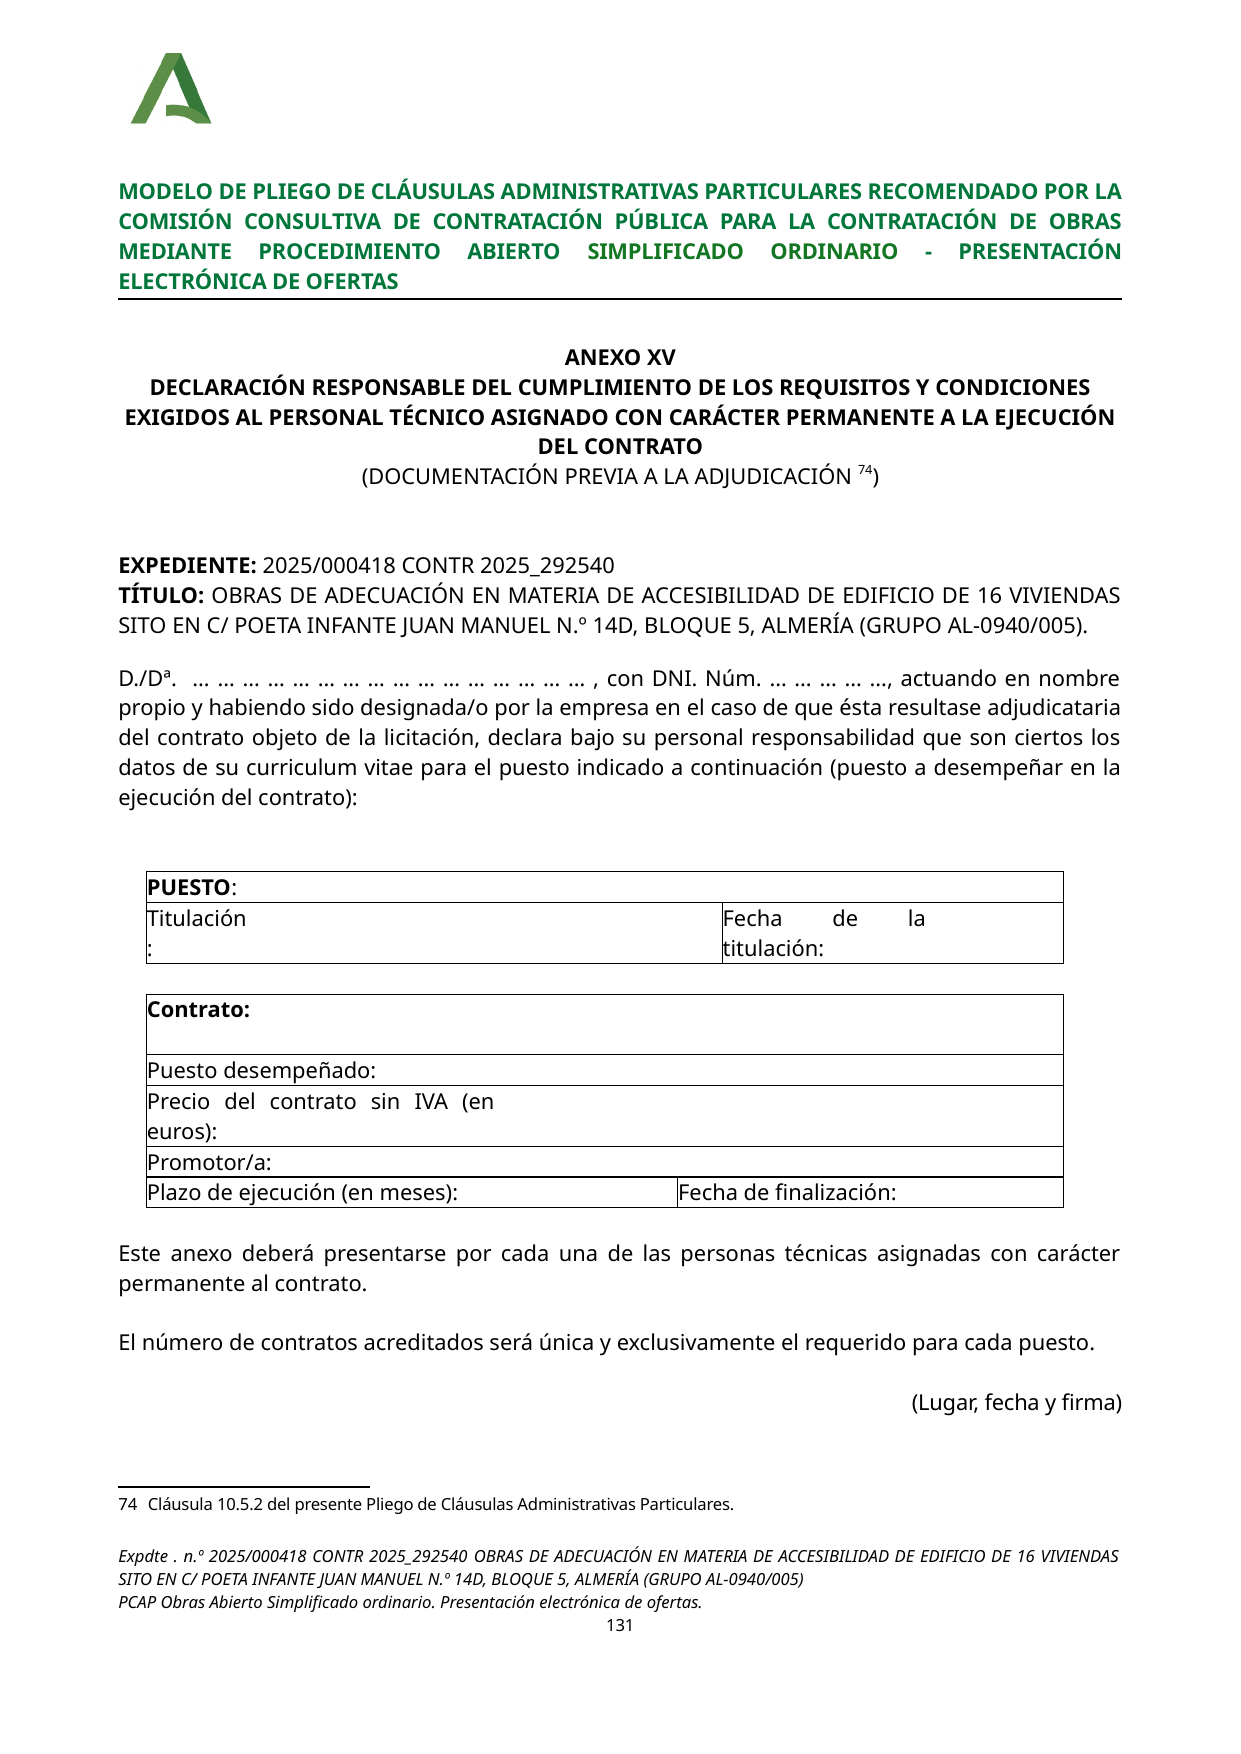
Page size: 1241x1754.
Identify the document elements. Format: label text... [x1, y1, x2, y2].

text MODELO DE PLIEGO DE CLÁUSULAS ADMINISTRATIVAS PARTICULARES RECOMENDADO POR LA COMISIÓN CONSULTIVA DE CONTRATACIÓN PÚBLICA PARA LA CONTRATACIÓN DE OBRAS MEDIANTE PROCEDIMIENTO ABIERTO SIMPLIFICADO ORDINARIO - PRESENTACIÓN ELECTRÓNICA DE OFERTAS [118, 176, 1122, 298]
table_cell Precio del contrato sin IVA (en euros): [147, 1086, 495, 1146]
table_cell [495, 995, 1063, 1054]
table_cell [495, 1147, 1063, 1176]
text El número de contratos acreditados será única y exclusivamente el requerido para cada puesto. [118, 1327, 1122, 1357]
text (DOCUMENTACIÓN PREVIA A LA ADJUDICACIÓN ) [118, 461, 1122, 491]
table_cell Titulación: [147, 903, 251, 963]
text EXPEDIENTE: 2025/000418 CONTR 2025_292540 [118, 551, 1122, 580]
text (Lugar, fecha y firma) [118, 1387, 1122, 1419]
text D./Dª. … … … … … … … … … … … … … … … … , con DNI. Núm. … … … … …, actuando en nombre propio y habiendo sido designada/o por la empresa en el caso de que ésta resultase adjudicataria del contrato objeto de la licitación, declara bajo su personal responsabilidad que son ciertos los datos de su curriculum vitae para el puesto indicado a continuación (puesto a desempeñar en la ejecución del contrato): [118, 663, 1122, 812]
text Cláusula 10.5.2 del presente Pliego de Cláusulas Administrativas Particulares. [118, 1493, 1122, 1516]
text TÍTULO: OBRAS DE ADECUACIÓN EN MATERIA DE ACCESIBILIDAD DE EDIFICIO DE 16 VIVIENDAS SITO EN C/ POETA INFANTE JUAN MANUEL N.º 14D, BLOQUE 5, ALMERÍA (GRUPO AL-0940/005). [118, 580, 1122, 640]
text Este anexo deberá presentarse por cada una de las personas técnicas asignadas con carácter permanente al contrato. [118, 1238, 1122, 1298]
table_cell [147, 964, 1064, 993]
table_header PUESTO: [147, 872, 251, 902]
table_cell Fecha de la titulación: [723, 903, 926, 963]
table_cell Contrato: [147, 995, 495, 1054]
table_cell [495, 1178, 677, 1207]
table_cell [251, 903, 722, 963]
table_cell Puesto desempeñado: [147, 1055, 495, 1085]
table_cell [926, 1178, 1063, 1207]
table_header [251, 872, 1063, 902]
table_cell Plazo de ejecución (en meses): [147, 1178, 495, 1207]
text DECLARACIÓN RESPONSABLE DEL CUMPLIMIENTO DE LOS REQUISITOS Y CONDICIONES EXIGIDOS AL PERSONAL TÉCNICO ASIGNADO CON CARÁCTER PERMANENTE A LA EJECUCIÓN DEL CONTRATO [118, 372, 1122, 461]
picture [127, 48, 216, 128]
table_cell [495, 1086, 1063, 1146]
text ANEXO XV [118, 342, 1122, 372]
table_cell [495, 1055, 1063, 1085]
table_cell Fecha de finalización: [678, 1178, 926, 1207]
table_cell Promotor/a: [147, 1147, 495, 1176]
table_cell [926, 903, 1063, 963]
